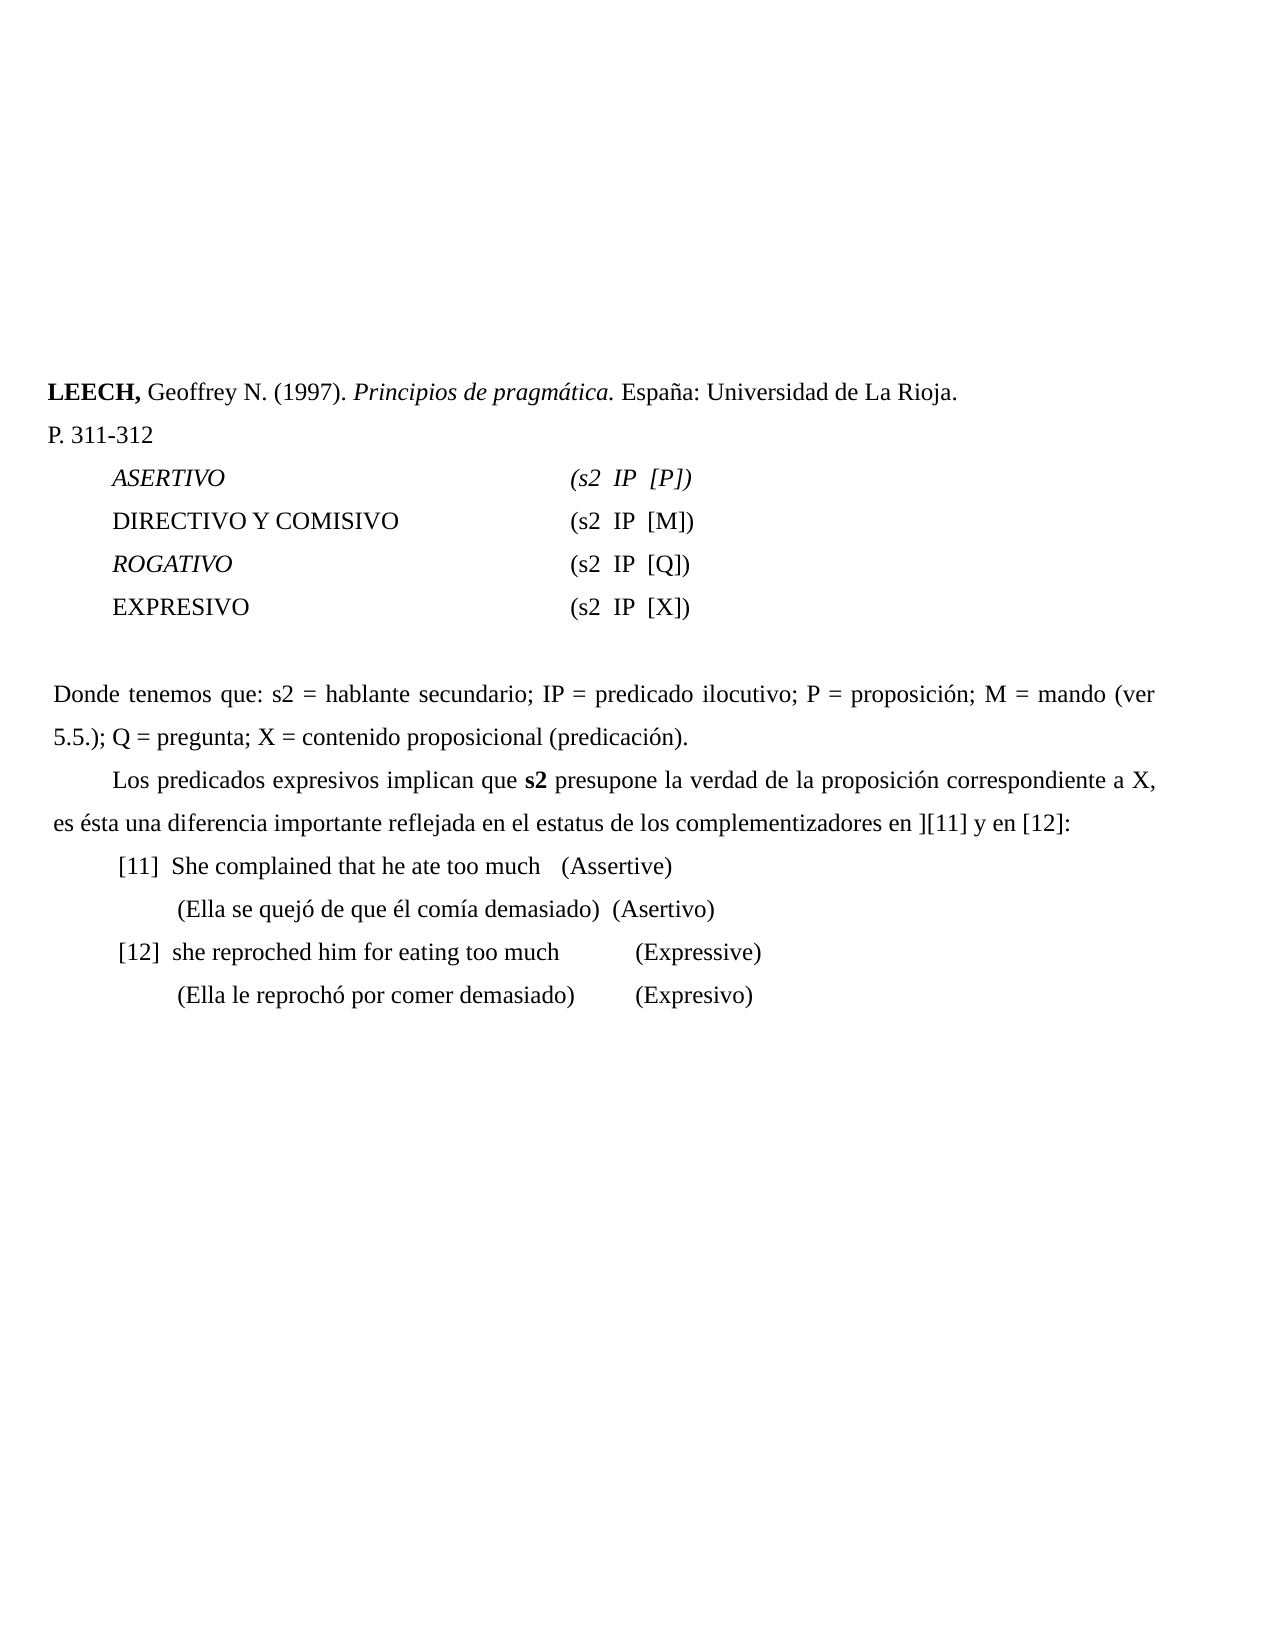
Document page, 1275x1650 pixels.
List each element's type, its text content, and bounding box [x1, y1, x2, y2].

text [12] she reproched him for eating too much (Expressive) [47, 937, 1157, 966]
text [11] She complained that he ate too much (Assertive) [47, 851, 1157, 880]
text DIRECTIVO Y COMISIVO (s2 IP [M]) [53, 506, 1157, 535]
text (Ella se quejó de que él comía demasiado) (Asertivo) [47, 894, 1157, 923]
text LEECH, Geoffrey N. (1997). Principios de pragmática. España: Universidad de La Rioja. [47, 377, 1157, 406]
text P. 311-312 [47, 420, 1157, 449]
text (Ella le reprochó por comer demasiado) (Expresivo) [47, 981, 1157, 1009]
text Los predicados expresivos implican que s2 presupone la verdad de la proposición correspondiente a X, es ésta una diferencia importante reflejada en el estatus de los complementizadores en ][11] y en [12]: [53, 765, 1157, 837]
text EXPRESIVO (s2 IP [X]) [53, 592, 1157, 621]
text ROGATIVO (s2 IP [Q]) [53, 549, 1157, 578]
text Donde tenemos que: s2 = hablante secundario; IP = predicado ilocutivo; P = proposición; M = mando (ver 5.5.); Q = pregunta; X = contenido proposicional (predicación). [53, 679, 1157, 751]
text ASERTIVO (s2 IP [P]) [53, 463, 1157, 492]
